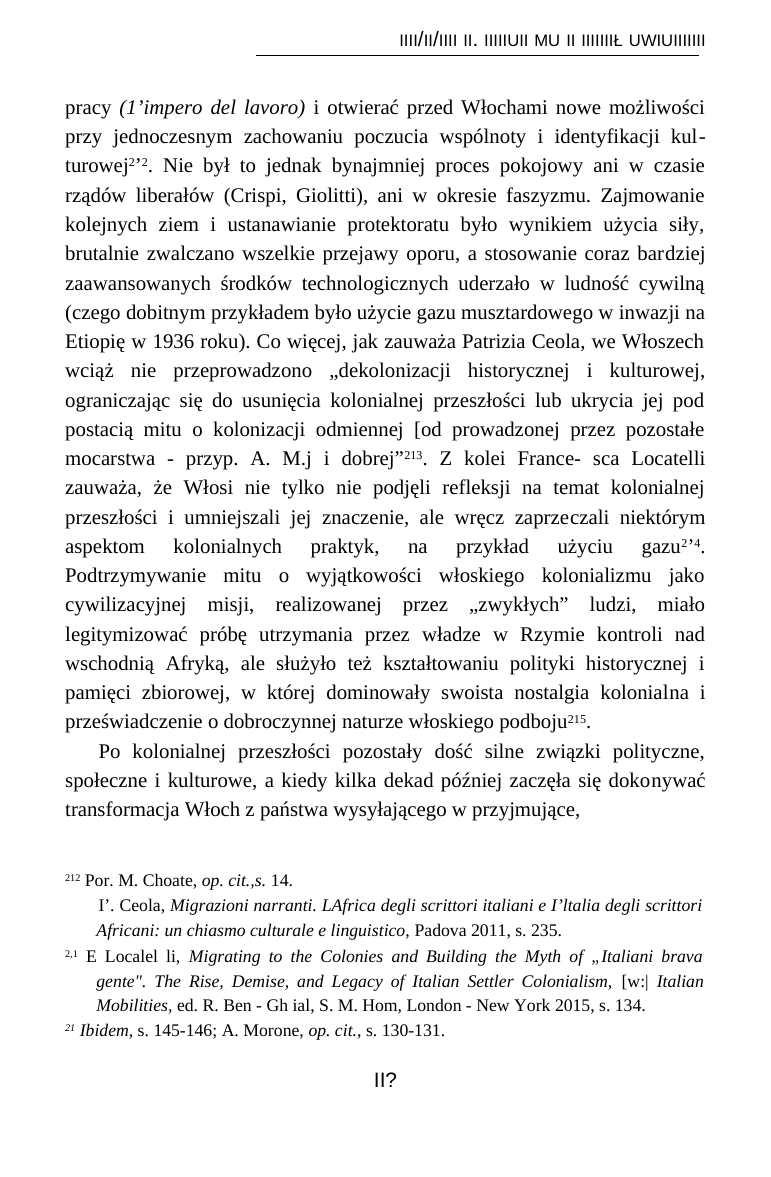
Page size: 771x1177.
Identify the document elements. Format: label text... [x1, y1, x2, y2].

text 212 Por. M. Choate, op. cit.,s. 14. [65, 870, 705, 890]
text 2,1 E Localel li, Migrating to the Colonies and Building the Myth of „Italiani brava gente". The Rise, Demise, and Legacy of Italian Settler Colonialism, [w:| Italian Mobilities, ed. R. Ben - Gh ial, S. M. Hom, London - New York 2015, s. 134. [65, 946, 705, 1016]
text iiii/ii/iiii ii. iiiiiuii mu ii iiiiiiił uwiuiiiiiii [65, 27, 705, 48]
text Po kolonialnej przeszłości pozostały dość silne związki polityczne, społeczne i kulturowe, a kiedy kilka dekad później zaczęła się doko­nywać transformacja Włoch z państwa wysyłającego w przyjmujące, [65, 739, 705, 821]
text II? [65, 1068, 705, 1092]
text pracy (1’impero del lavoro) i otwierać przed Włochami nowe możliwości przy jednoczesnym zachowaniu poczucia wspólnoty i identyfikacji kul­turowej2’2. Nie był to jednak bynajmniej proces pokojowy ani w czasie rządów liberałów (Crispi, Giolitti), ani w okresie faszyzmu. Zajmowanie kolejnych ziem i ustanawianie protektoratu było wynikiem użycia siły, brutalnie zwalczano wszelkie przejawy oporu, a stosowanie coraz bar­dziej zaawansowanych środków technologicznych uderzało w ludność cywilną (czego dobitnym przykładem było użycie gazu musztardowego w inwazji na Etiopię w 1936 roku). Co więcej, jak zauważa Patrizia Ceola, we Włoszech wciąż nie przeprowadzono „dekolonizacji historycznej i kulturowej, ograniczając się do usunięcia kolonialnej przeszłości lub ukrycia jej pod postacią mitu o kolonizacji odmiennej [od prowadzonej przez pozostałe mocarstwa - przyp. A. M.j i dobrej”213. Z kolei France- sca Locatelli zauważa, że Włosi nie tylko nie podjęli refleksji na temat kolonialnej przeszłości i umniejszali jej znaczenie, ale wręcz zaprze­czali niektórym aspektom kolonialnych praktyk, na przykład użyciu gazu2’4. Podtrzymywanie mitu o wyjątkowości włoskiego kolonializmu jako cywilizacyjnej misji, realizowanej przez „zwykłych” ludzi, miało legitymizować próbę utrzymania przez władze w Rzymie kontroli nad wschodnią Afryką, ale służyło też kształtowaniu polityki historycznej i pamięci zbiorowej, w której dominowały swoista nostalgia kolonial­na i przeświadczenie o dobroczynnej naturze włoskiego podboju215. [65, 95, 705, 733]
text I’. Ceola, Migrazioni narranti. LAfrica degli scrittori italiani e I’ltalia degli scrittori Africani: un chiasmo culturale e linguistico, Padova 2011, s. 235. [96, 895, 705, 941]
text 21 Ibidem, s. 145-146; A. Morone, op. cit., s. 130-131. [65, 1020, 705, 1041]
